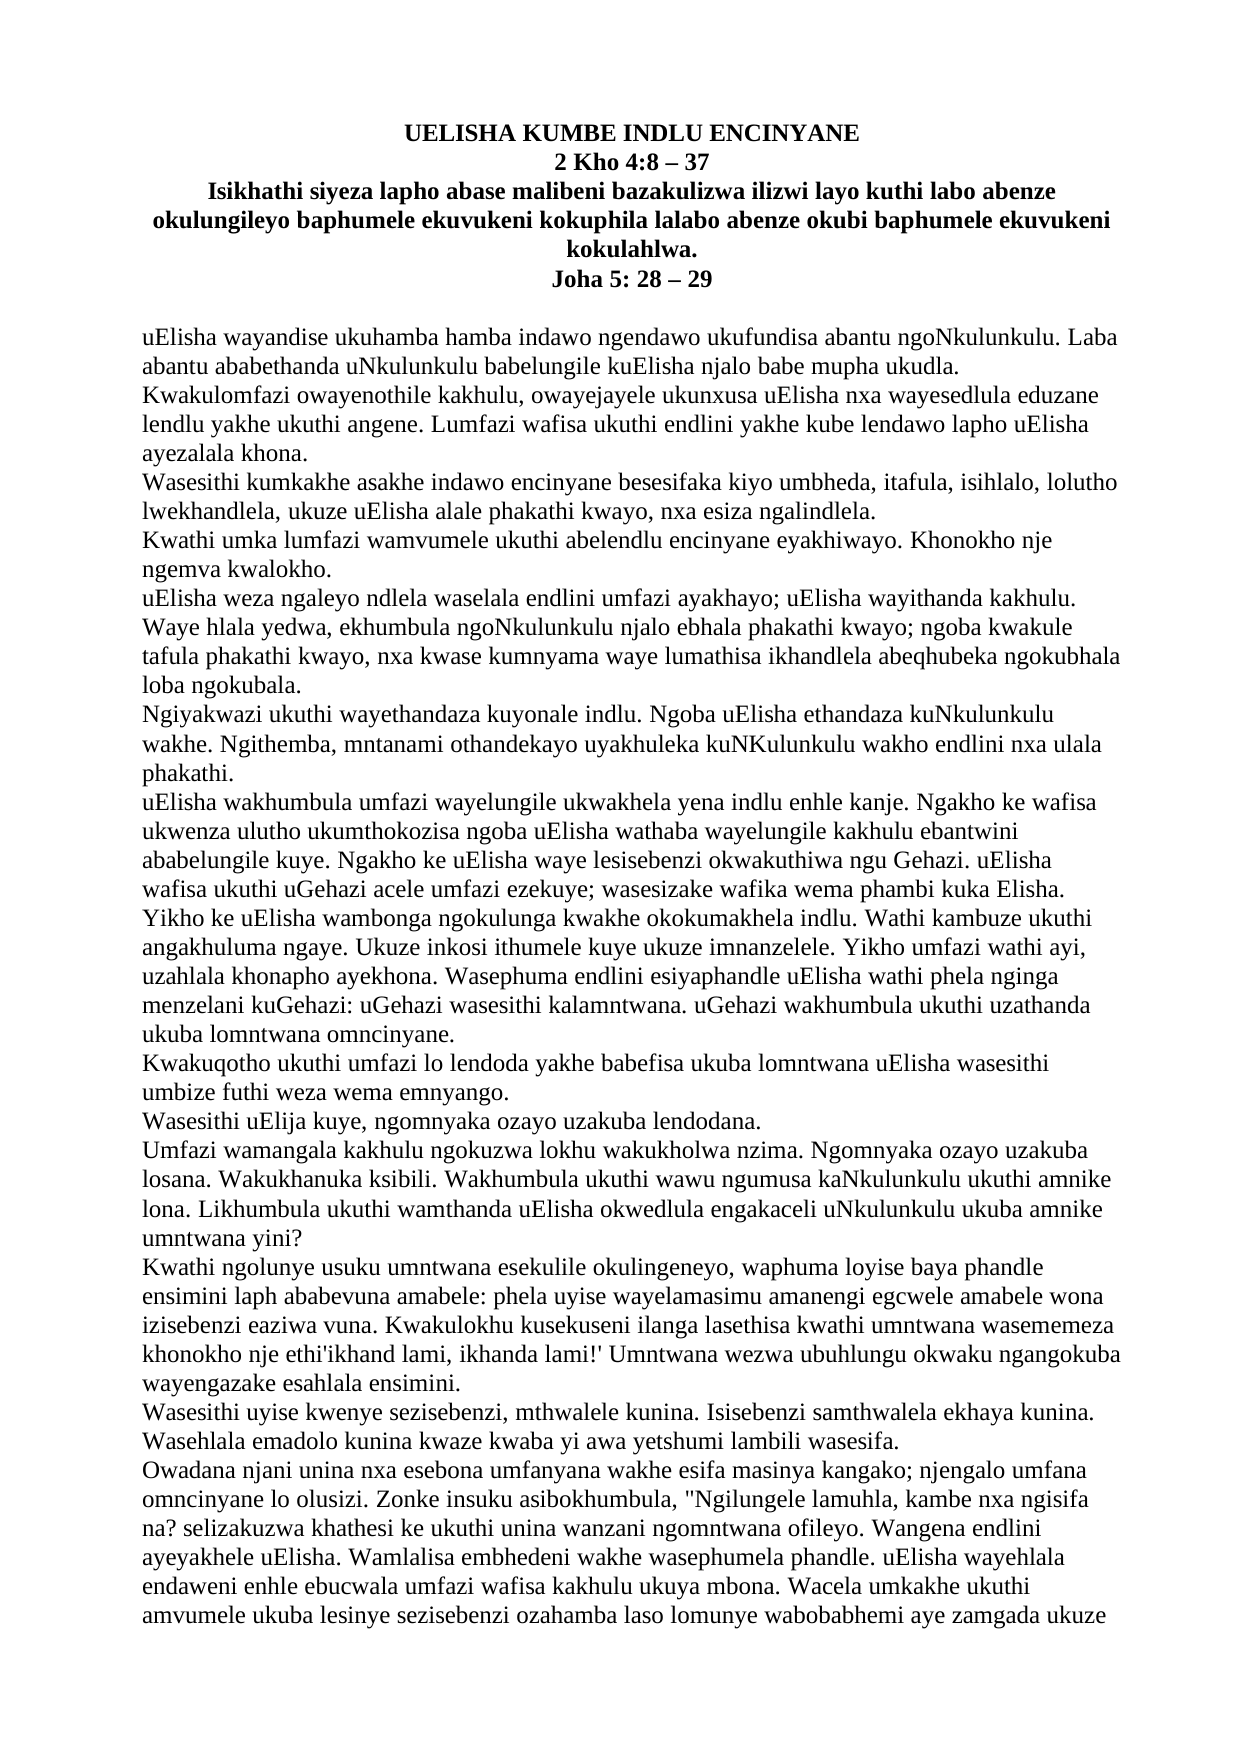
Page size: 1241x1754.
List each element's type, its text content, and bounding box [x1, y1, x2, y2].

text Wasesithi kumkakhe asakhe indawo encinyane besesifaka kiyo umbheda, itafula, isihlalo, lolutho lwekhandlela, ukuze uElisha alale phakathi kwayo, nxa esiza ngalindlela. [142, 467, 1122, 525]
text Umfazi wamangala kakhulu ngokuzwa lokhu wakukholwa nzima. Ngomnyaka ozayo uzakuba losana. Wakukhanuka ksibili. Wakhumbula ukuthi wawu ngumusa kaNkulunkulu ukuthi amnike lona. Likhumbula ukuthi wamthanda uElisha okwedlula engakaceli uNkulunkulu ukuba amnike umntwana yini? [142, 1135, 1122, 1252]
text uElisha weza ngaleyo ndlela waselala endlini umfazi ayakhayo; uElisha wayithanda kakhulu. Waye hlala yedwa, ekhumbula ngoNkulunkulu njalo ebhala phakathi kwayo; ngoba kwakule tafula phakathi kwayo, nxa kwase kumnyama waye lumathisa ikhandlela abeqhubeka ngokubhala loba ngokubala. [142, 583, 1122, 699]
text Owadana njani unina nxa esebona umfanyana wakhe esifa masinya kangako; njengalo umfana omncinyane lo olusizi. Zonke insuku asibokhumbula, "Ngilungele lamuhla, kambe nxa ngisifa na? selizakuzwa khathesi ke ukuthi unina wanzani ngomntwana ofileyo. Wangena endlini ayeyakhele uElisha. Wamlalisa embhedeni wakhe wasephumela phandle. uElisha wayehlala endaweni enhle ebucwala umfazi wafisa kakhulu ukuya mbona. Wacela umkakhe ukuthi amvumele ukuba lesinye sezisebenzi ozahamba laso lomunye wabobabhemi aye zamgada ukuze [142, 1455, 1122, 1629]
text Joha 5: 28 – 29 [142, 263, 1122, 292]
text Isikhathi siyeza lapho abase malibeni bazakulizwa ilizwi layo kuthi labo abenze okulungileyo baphumele ekuvukeni kokuphila lalabo abenze okubi baphumele ekuvukeni kokulahlwa. [142, 176, 1122, 263]
text Kwakuqotho ukuthi umfazi lo lendoda yakhe babefisa ukuba lomntwana uElisha wasesithi umbize futhi weza wema emnyango. [142, 1048, 1122, 1106]
text Kwathi ngolunye usuku umntwana esekulile okulingeneyo, waphuma loyise baya phandle ensimini laph ababevuna amabele: phela uyise wayelamasimu amanengi egcwele amabele wona izisebenzi eaziwa vuna. Kwakulokhu kusekuseni ilanga lasethisa kwathi umntwana wasememeza khonokho nje ethi'ikhand lami, ikhanda lami!' Umntwana wezwa ubuhlungu okwaku ngangokuba wayengazake esahlala ensimini. [142, 1252, 1122, 1397]
text Kwathi umka lumfazi wamvumele ukuthi abelendlu encinyane eyakhiwayo. Khonokho nje ngemva kwalokho. [142, 525, 1122, 583]
text uElisha wakhumbula umfazi wayelungile ukwakhela yena indlu enhle kanje. Ngakho ke wafisa ukwenza ulutho ukumthokozisa ngoba uElisha wathaba wayelungile kakhulu ebantwini ababelungile kuye. Ngakho ke uElisha waye lesisebenzi okwakuthiwa ngu Gehazi. uElisha wafisa ukuthi uGehazi acele umfazi ezekuye; wasesizake wafika wema phambi kuka Elisha. Yikho ke uElisha wambonga ngokulunga kwakhe okokumakhela indlu. Wathi kambuze ukuthi angakhuluma ngaye. Ukuze inkosi ithumele kuye ukuze imnanzelele. Yikho umfazi wathi ayi, uzahlala khonapho ayekhona. Wasephuma endlini esiyaphandle uElisha wathi phela nginga menzelani kuGehazi: uGehazi wasesithi kalamntwana. uGehazi wakhumbula ukuthi uzathanda ukuba lomntwana omncinyane. [142, 787, 1122, 1048]
text Kwakulomfazi owayenothile kakhulu, owayejayele ukunxusa uElisha nxa wayesedlula eduzane lendlu yakhe ukuthi angene. Lumfazi wafisa ukuthi endlini yakhe kube lendawo lapho uElisha ayezalala khona. [142, 380, 1122, 467]
text Wasesithi uyise kwenye sezisebenzi, mthwalele kunina. Isisebenzi samthwalela ekhaya kunina. Wasehlala emadolo kunina kwaze kwaba yi awa yetshumi lambili wasesifa. [142, 1397, 1122, 1455]
text UELISHA KUMBE INDLU ENCINYANE [142, 118, 1122, 147]
text Wasesithi uElija kuye, ngomnyaka ozayo uzakuba lendodana. [142, 1106, 1122, 1135]
text 2 Kho 4:8 – 37 [142, 147, 1122, 176]
text uElisha wayandise ukuhamba hamba indawo ngendawo ukufundisa abantu ngoNkulunkulu. Laba abantu ababethanda uNkulunkulu babelungile kuElisha njalo babe mupha ukudla. [142, 322, 1122, 380]
text Ngiyakwazi ukuthi wayethandaza kuyonale indlu. Ngoba uElisha ethandaza kuNkulunkulu wakhe. Ngithemba, mntanami othandekayo uyakhuleka kuNKulunkulu wakho endlini nxa ulala phakathi. [142, 699, 1122, 787]
